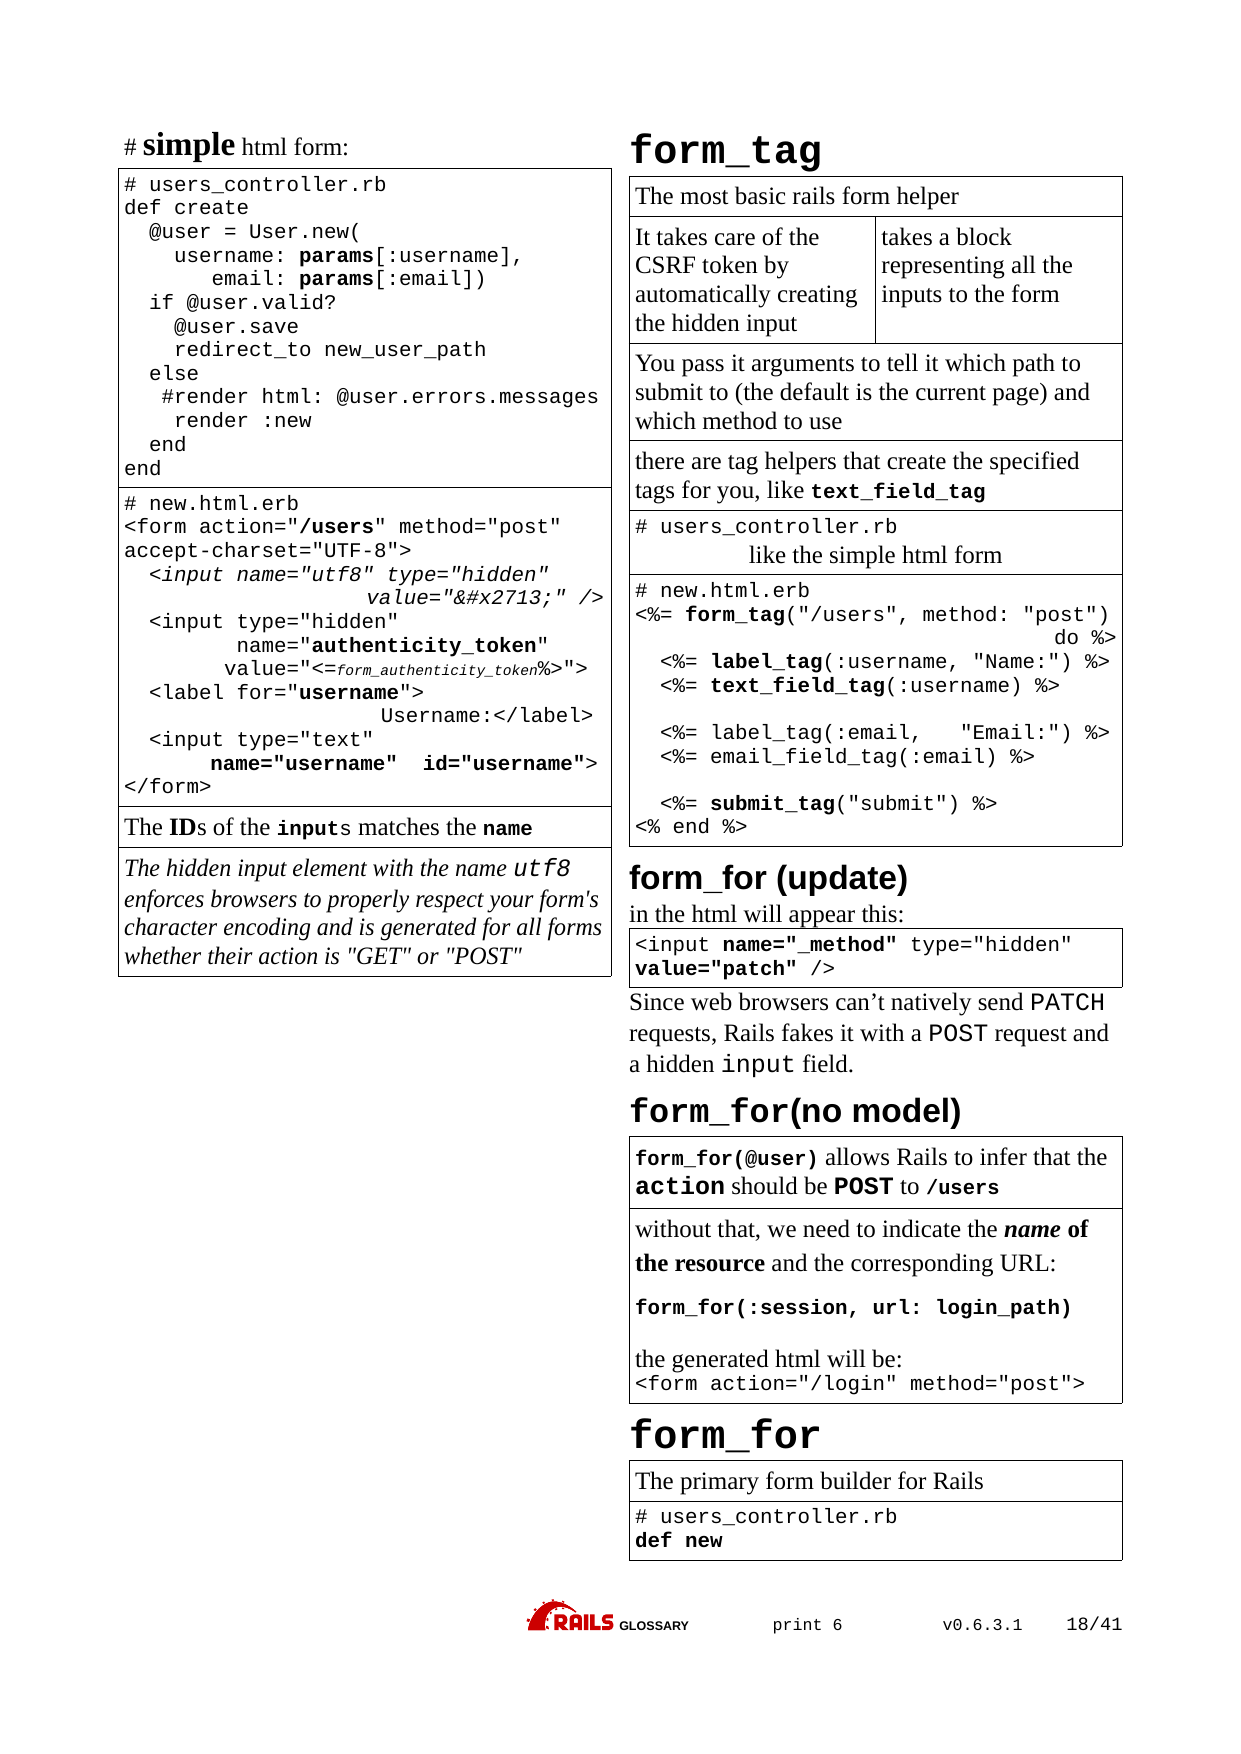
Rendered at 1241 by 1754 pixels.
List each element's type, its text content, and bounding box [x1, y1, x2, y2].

table_cell takes a block representing all the inputs to the form [876, 217, 1122, 342]
table_cell It takes care of the CSRF token by automatically creating the hidden input [630, 217, 875, 342]
subtitle form_for(no model) [629, 1091, 1122, 1133]
table_header <input name="_method" type="hidden" value="patch" /> [630, 929, 1122, 987]
table_cell # users_controller.rb like the simple html form [630, 511, 1122, 574]
table_header The most basic rails form helper [630, 177, 1122, 216]
subtitle form_tag [629, 130, 1122, 176]
table_cell # new.html.erb <%= form_tag("/users", method: "post") do %> <%= label_tag(:username, "Name:") %> <%= text_field_tag(:username) %> <%= label_tag(:email, "Email:") %> <%= email_field_tag(:email) %> <%= submit_tag("submit") %> <% end %> [630, 575, 1122, 846]
table_cell # users_controller.rb def new [630, 1502, 1122, 1559]
table_cell without that, we need to indicate the name of the resource and the corresponding URL: form_for(:session, url: login_path) the generated html will be: <form action="/login" method="post"> [630, 1209, 1122, 1403]
table_header form_for(@user) allows Rails to infer that the action should be POST to /users [630, 1137, 1122, 1208]
subtitle form_for [629, 1415, 1122, 1460]
table_cell # users_controller.rb def create @user = User.new( username: params[:username], email: params[:email]) if @user.valid? @user.save redirect_to new_user_path else #render html: @user.errors.messages render :new end end [119, 169, 611, 487]
table_header You pass it arguments to tell it which path to submit to (the default is the current page) and which method to use [630, 344, 1122, 440]
text in the html will appear this: [629, 899, 1122, 928]
table_cell there are tag helpers that create the specified tags for you, like text_field_tag [630, 441, 1122, 510]
table_header # simple html form: [118, 118, 611, 168]
text Since web browsers can’t natively send PATCH requests, Rails fakes it with a POST request and a hidden input field. [629, 988, 1122, 1079]
table_cell The IDs of the inputs matches the name [119, 807, 611, 847]
table_cell The hidden input element with the name utf8 enforces browsers to properly respect your form's character encoding and is generated for all forms whether their action is "GET" or "POST" [119, 848, 611, 976]
subtitle form_for (update) [629, 858, 1122, 896]
table_header The primary form builder for Rails [630, 1461, 1122, 1501]
table_cell # new.html.erb <form action="/users" method="post" accept-charset="UTF-8"> <input name="utf8" type="hidden" value="&#x2713;" /> <input type="hidden" name="authenticity_token" value="<=form_authenticity_token%>"> <label for="username"> Username:</label> <input type="text" name="username" id="username"> </form> [119, 488, 611, 806]
